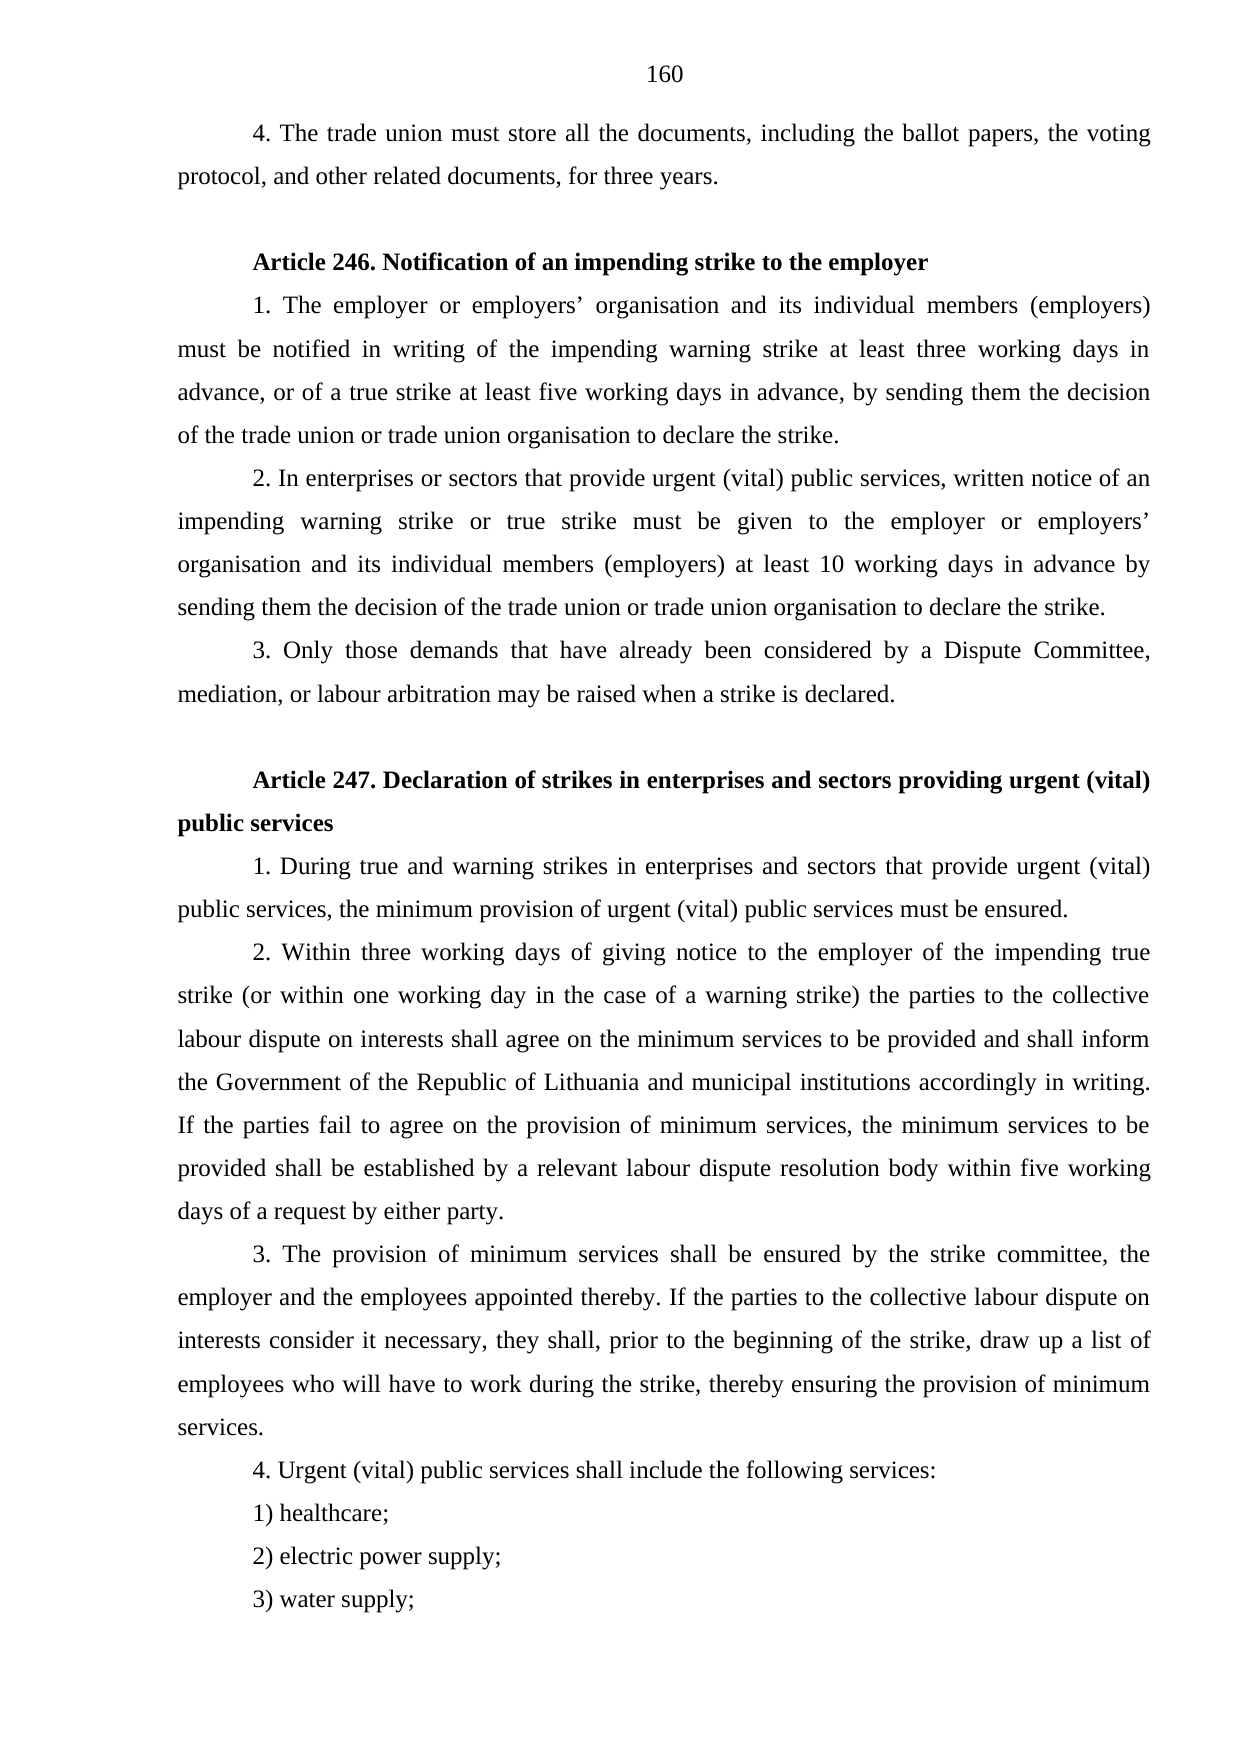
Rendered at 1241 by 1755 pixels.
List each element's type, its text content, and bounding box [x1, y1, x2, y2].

text 1. During true and warning strikes in enterprises and sectors that provide urgent (vital) public services, the minimum provision of urgent (vital) public services must be ensured. [177, 851, 1152, 923]
text 2) electric power supply; [177, 1541, 1152, 1570]
text 3. Only those demands that have already been considered by a Dispute Committee, mediation, or labour arbitration may be raised when a strike is declared. [177, 636, 1152, 707]
text 4. The trade union must store all the documents, including the ballot papers, the voting protocol, and other related documents, for three years. [177, 118, 1152, 190]
text Article 246. Notification of an impending strike to the employer [177, 247, 1152, 276]
text 4. Urgent (vital) public services shall include the following services: [177, 1455, 1152, 1484]
text 1) healthcare; [177, 1498, 1152, 1527]
text 2. Within three working days of giving notice to the employer of the impending true strike (or within one working day in the case of a warning strike) the parties to the collective labour dispute on interests shall agree on the minimum services to be provided and shall inform the Government of the Republic of Lithuania and municipal institutions accordingly in writing. If the parties fail to agree on the provision of minimum services, the minimum services to be provided shall be established by a relevant labour dispute resolution body within five working days of a request by either party. [177, 937, 1152, 1225]
text 3) water supply; [177, 1584, 1152, 1613]
text Article 247. Declaration of strikes in enterprises and sectors providing urgent (vital) public services [177, 765, 1152, 837]
text 3. The provision of minimum services shall be ensured by the strike committee, the employer and the employees appointed thereby. If the parties to the collective labour dispute on interests consider it necessary, they shall, prior to the beginning of the strike, draw up a list of employees who will have to work during the strike, thereby ensuring the provision of minimum services. [177, 1239, 1152, 1441]
text 1. The employer or employers’ organisation and its individual members (employers) must be notified in writing of the impending warning strike at least three working days in advance, or of a true strike at least five working days in advance, by sending them the decision of the trade union or trade union organisation to declare the strike. [177, 291, 1152, 449]
text 2. In enterprises or sectors that provide urgent (vital) public services, written notice of an impending warning strike or true strike must be given to the employer or employers’ organisation and its individual members (employers) at least 10 working days in advance by sending them the decision of the trade union or trade union organisation to declare the strike. [177, 463, 1152, 621]
